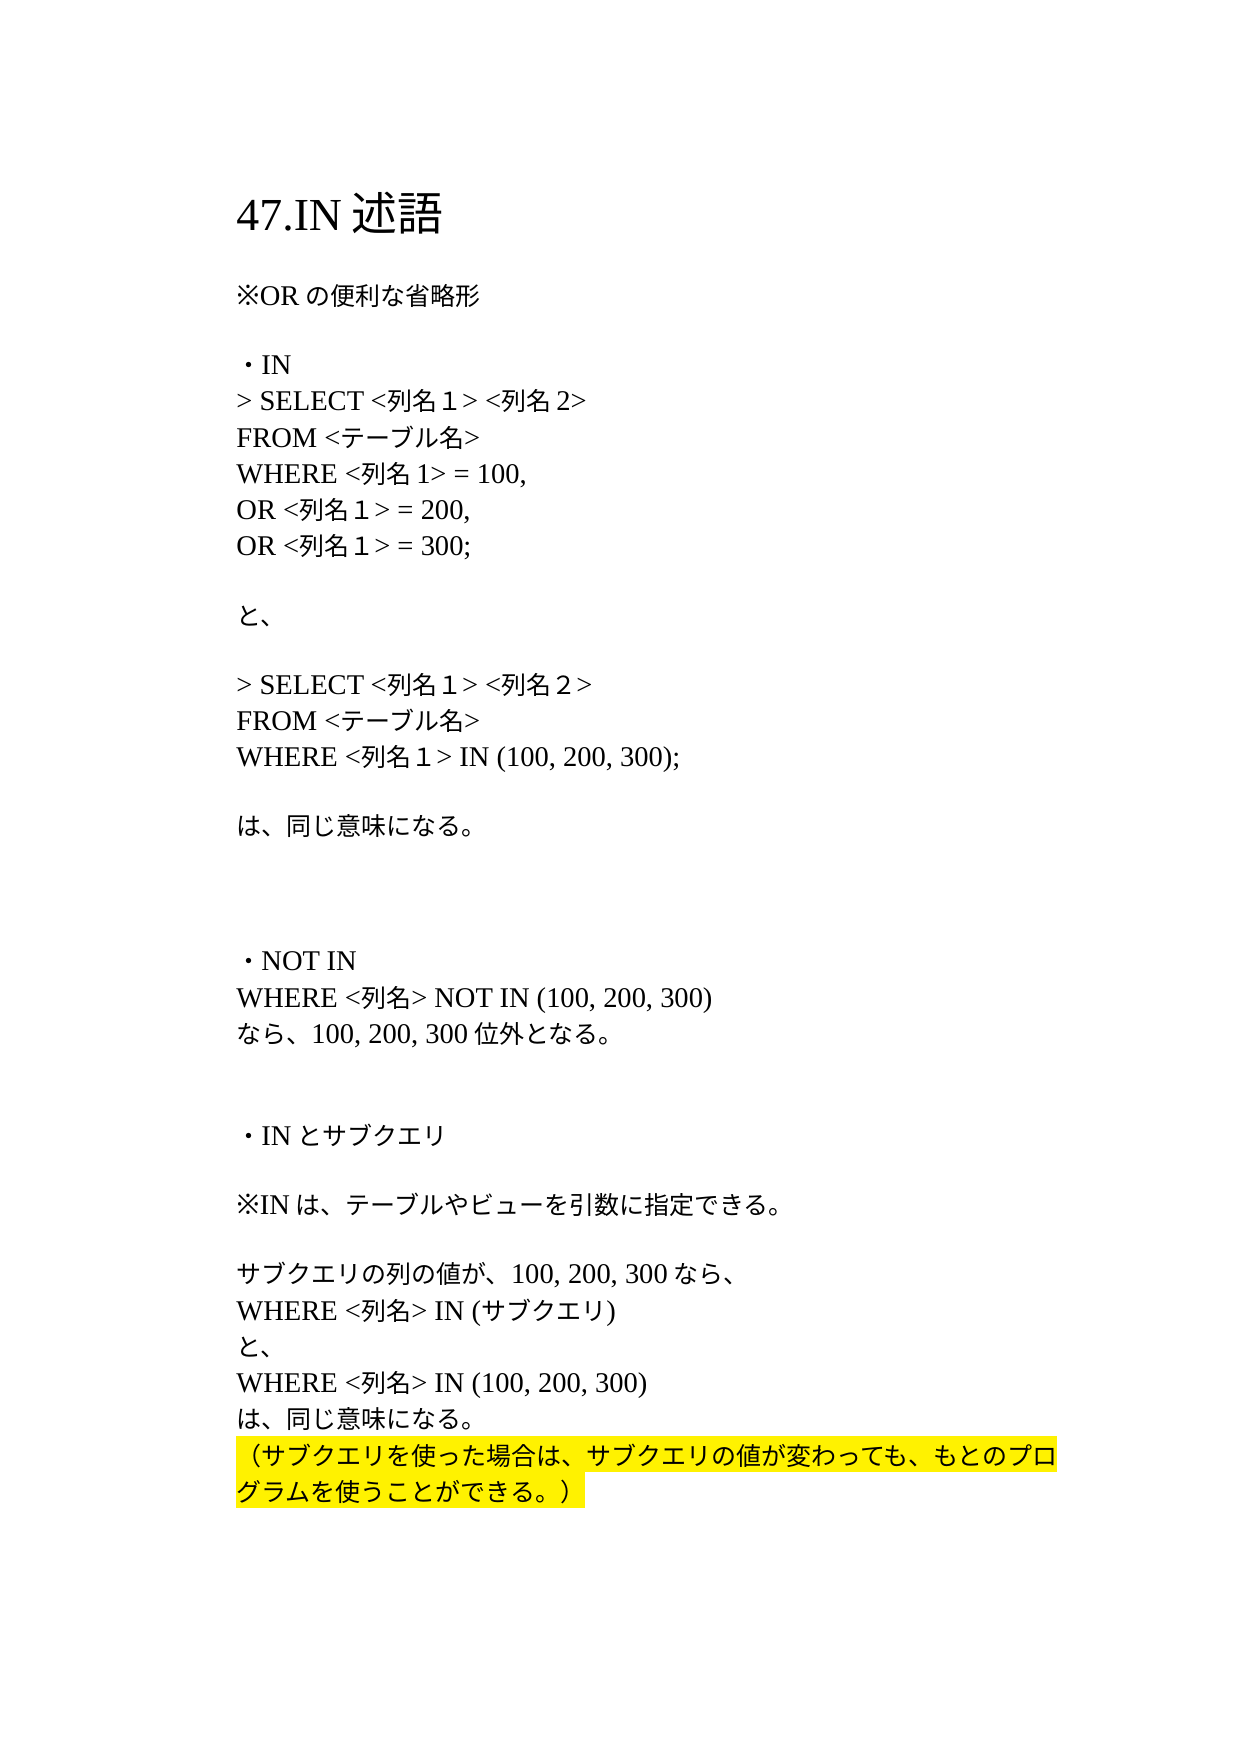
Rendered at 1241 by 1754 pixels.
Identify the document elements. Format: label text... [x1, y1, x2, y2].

text は、同じ意味になる。 [236, 1400, 1063, 1436]
text ・IN [236, 346, 1063, 382]
text OR <列名１> = 300; [236, 527, 1063, 563]
text > SELECT <列名１> <列名2> [236, 382, 1063, 418]
text ・INとサブクエリ [236, 1116, 1063, 1153]
text WHERE <列名1> = 100, [236, 454, 1063, 491]
text と、 [236, 1327, 1063, 1363]
text OR <列名１> = 200, [236, 491, 1063, 527]
text FROM <テーブル名> [236, 418, 1063, 454]
text WHERE <列名> IN (100, 200, 300) [236, 1363, 1063, 1400]
text ・NOT IN [236, 942, 1063, 978]
text と、 [236, 596, 1063, 632]
text > SELECT <列名１> <列名２> [236, 665, 1063, 701]
text ※INは、テーブルやビューを引数に指定できる。 [236, 1186, 1063, 1222]
text FROM <テーブル名> [236, 701, 1063, 738]
text 47.IN述語 [236, 177, 1063, 243]
text WHERE <列名１> IN (100, 200, 300); [236, 738, 1063, 774]
text WHERE <列名> NOT IN (100, 200, 300) [236, 978, 1063, 1014]
text は、同じ意味になる。 [236, 807, 1063, 843]
text サブクエリの列の値が、100, 200, 300なら、 [236, 1255, 1063, 1291]
text （サブクエリを使った場合は、サブクエリの値が変わっても、もとのプログラムを使うことができる。） [236, 1436, 1063, 1508]
text ※ORの便利な省略形 [236, 276, 1063, 313]
text WHERE <列名> IN (サブクエリ) [236, 1291, 1063, 1327]
text なら、100, 200, 300位外となる。 [236, 1014, 1063, 1051]
